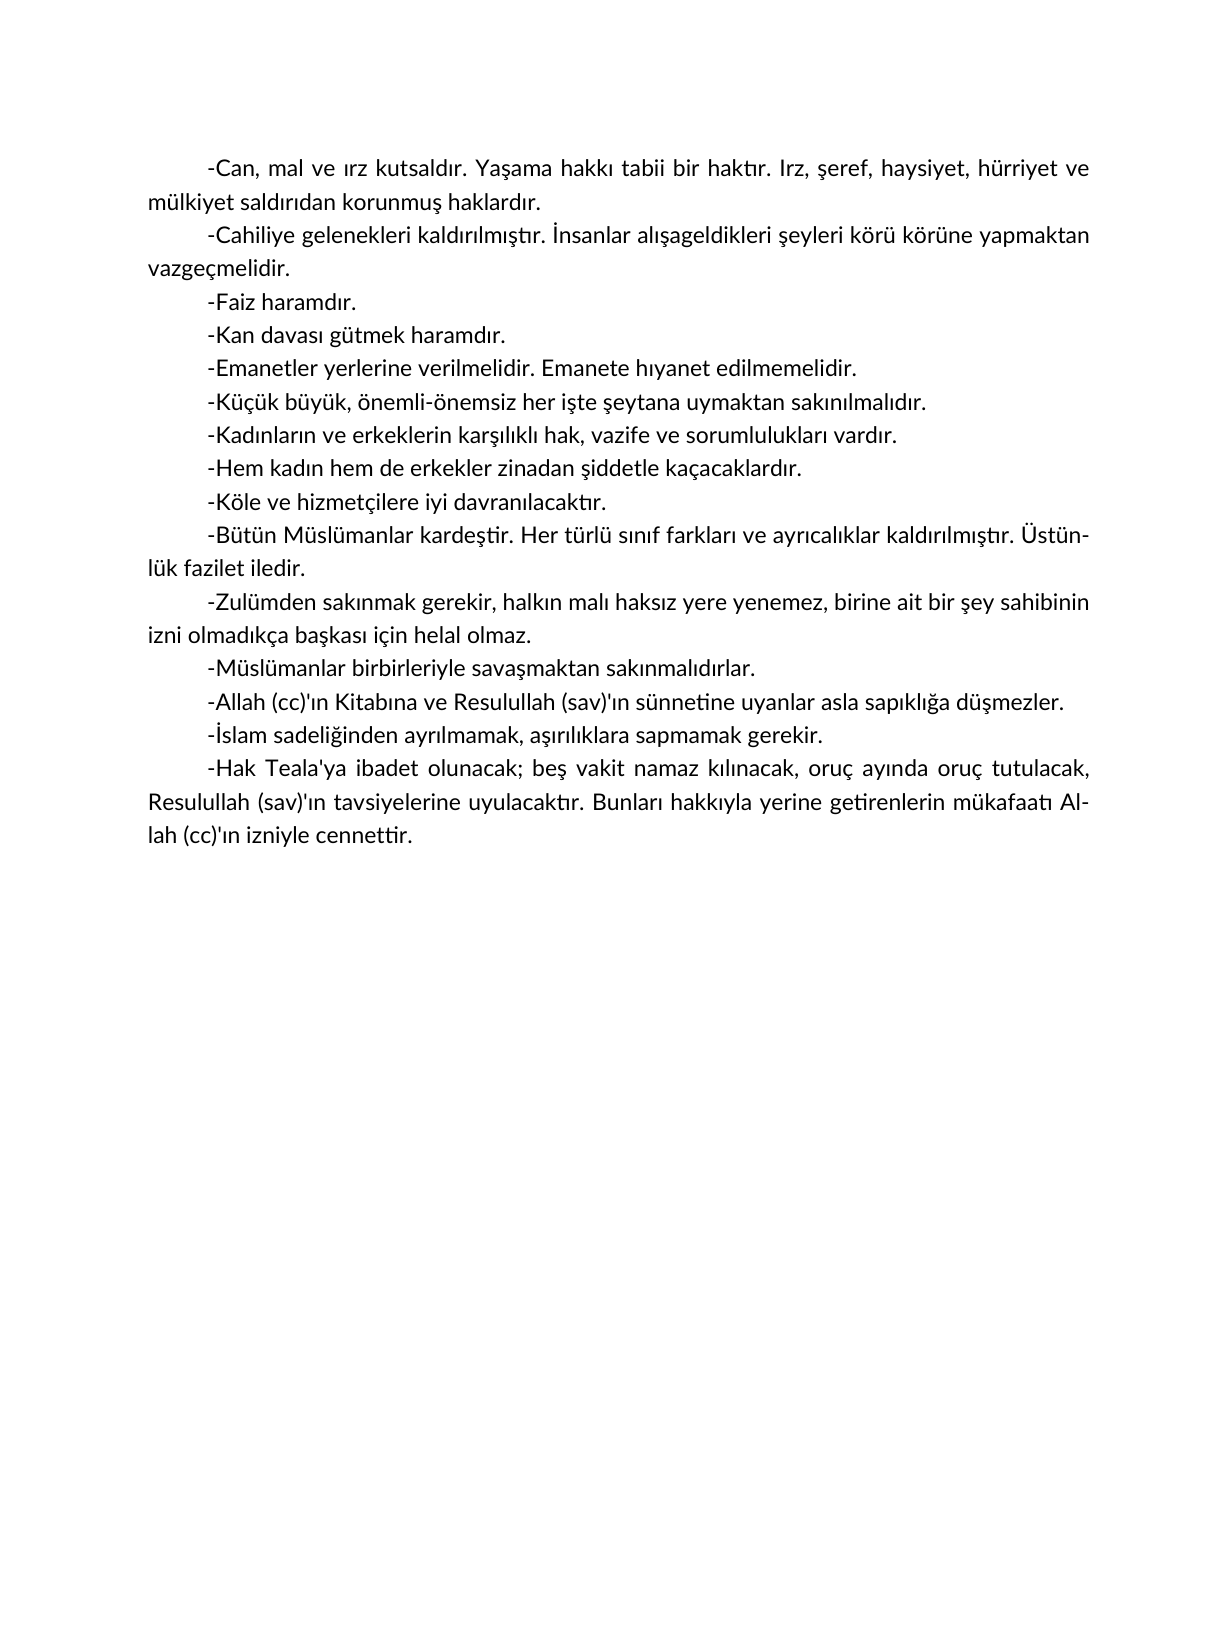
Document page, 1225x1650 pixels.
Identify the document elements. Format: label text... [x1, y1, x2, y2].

text -İs­lam sa­de­li­ğin­den ay­rıl­ma­mak, aşı­rı­lık­la­ra sap­ma­mak ge­re­kir. [148, 717, 1090, 750]
text -Ca­hi­li­ye ge­le­nek­le­ri kal­dı­rıl­mış­tır. İn­san­lar alı­şa­gel­dik­le­ri şey­le­ri kö­rü kö­rü­ne yap­mak­tan vaz­geç­me­li­dir. [148, 217, 1090, 283]
text -Müs­lü­man­lar bir­bir­le­riy­le sa­vaş­mak­tan sakınmalıdırlar. [148, 650, 1090, 683]
text -Bü­tün Müs­lü­man­lar kar­deş­tir. Her tür­lü sı­nıf fark­la­rı ve ay­rı­ca­lık­lar kal­dı­rıl­mış­tır. Üs­tün­lük fa­zi­let ile­dir. [148, 517, 1090, 583]
text -Kö­le ve hiz­met­çi­le­re iyi dav­ra­nı­la­cak­tır. [148, 483, 1090, 517]
text -Al­lah (cc)'ın Ki­ta­bı­na ve Re­su­lul­lah (sav)'ın sünneti­ne uyan­lar as­la sa­pık­lı­ğa düş­mez­ler. [148, 683, 1090, 717]
text -Fa­iz ha­ram­dır. [148, 283, 1090, 317]
text -Ema­net­ler yer­le­ri­ne ve­ril­me­li­dir. Ema­ne­te hı­ya­net edil­me­me­li­dir. [148, 350, 1090, 383]
text -Zu­lüm­den sa­kın­mak ge­re­kir, hal­kın ma­lı hak­sız ye­re ye­ne­mez, bi­ri­ne ait bir şey sa­hi­bi­nin iz­ni ol­ma­dık­ça baş­ka­sı için he­lal ol­maz. [148, 583, 1090, 650]
text -Hak Te­ala'ya iba­det olu­na­cak; beş va­kit na­maz kı­lı­na­cak, oruç ayın­da oruç tu­tu­la­cak, Re­su­lul­lah (sav)'ın tav­si­ye­le­ri­ne uyu­la­cak­tır. Bun­la­rı hak­kıy­la ye­ri­ne ge­ti­ren­le­rin mü­ka­faa­tı Al­lah (cc)'ın iz­niy­le cen­net­tir. [148, 750, 1090, 850]
text -Can, mal ve ırz kut­sal­dır. Ya­şa­ma hak­kı ta­bii bir hak­tır. Irz, şe­ref, hay­si­yet, hür­ri­yet ve mül­ki­yet sal­dı­rı­dan ko­run­muş hak­lar­dır. [148, 150, 1090, 217]
text -Kü­çük bü­yük, önem­li-önem­siz her iş­te şey­ta­na uy­mak­tan sa­kı­nıl­ma­lı­dır. [148, 383, 1090, 417]
text -Ka­dın­la­rın ve er­kek­le­rin kar­şı­lık­lı hak, va­zi­fe ve so­rum­lu­luk­la­rı var­dır. [148, 417, 1090, 450]
text -Hem ka­dın hem de er­kek­ler zi­na­dan şid­det­le ka­ça­cak­lar­dır. [148, 450, 1090, 483]
text -Kan da­va­sı güt­mek ha­ram­dır. [148, 317, 1090, 350]
